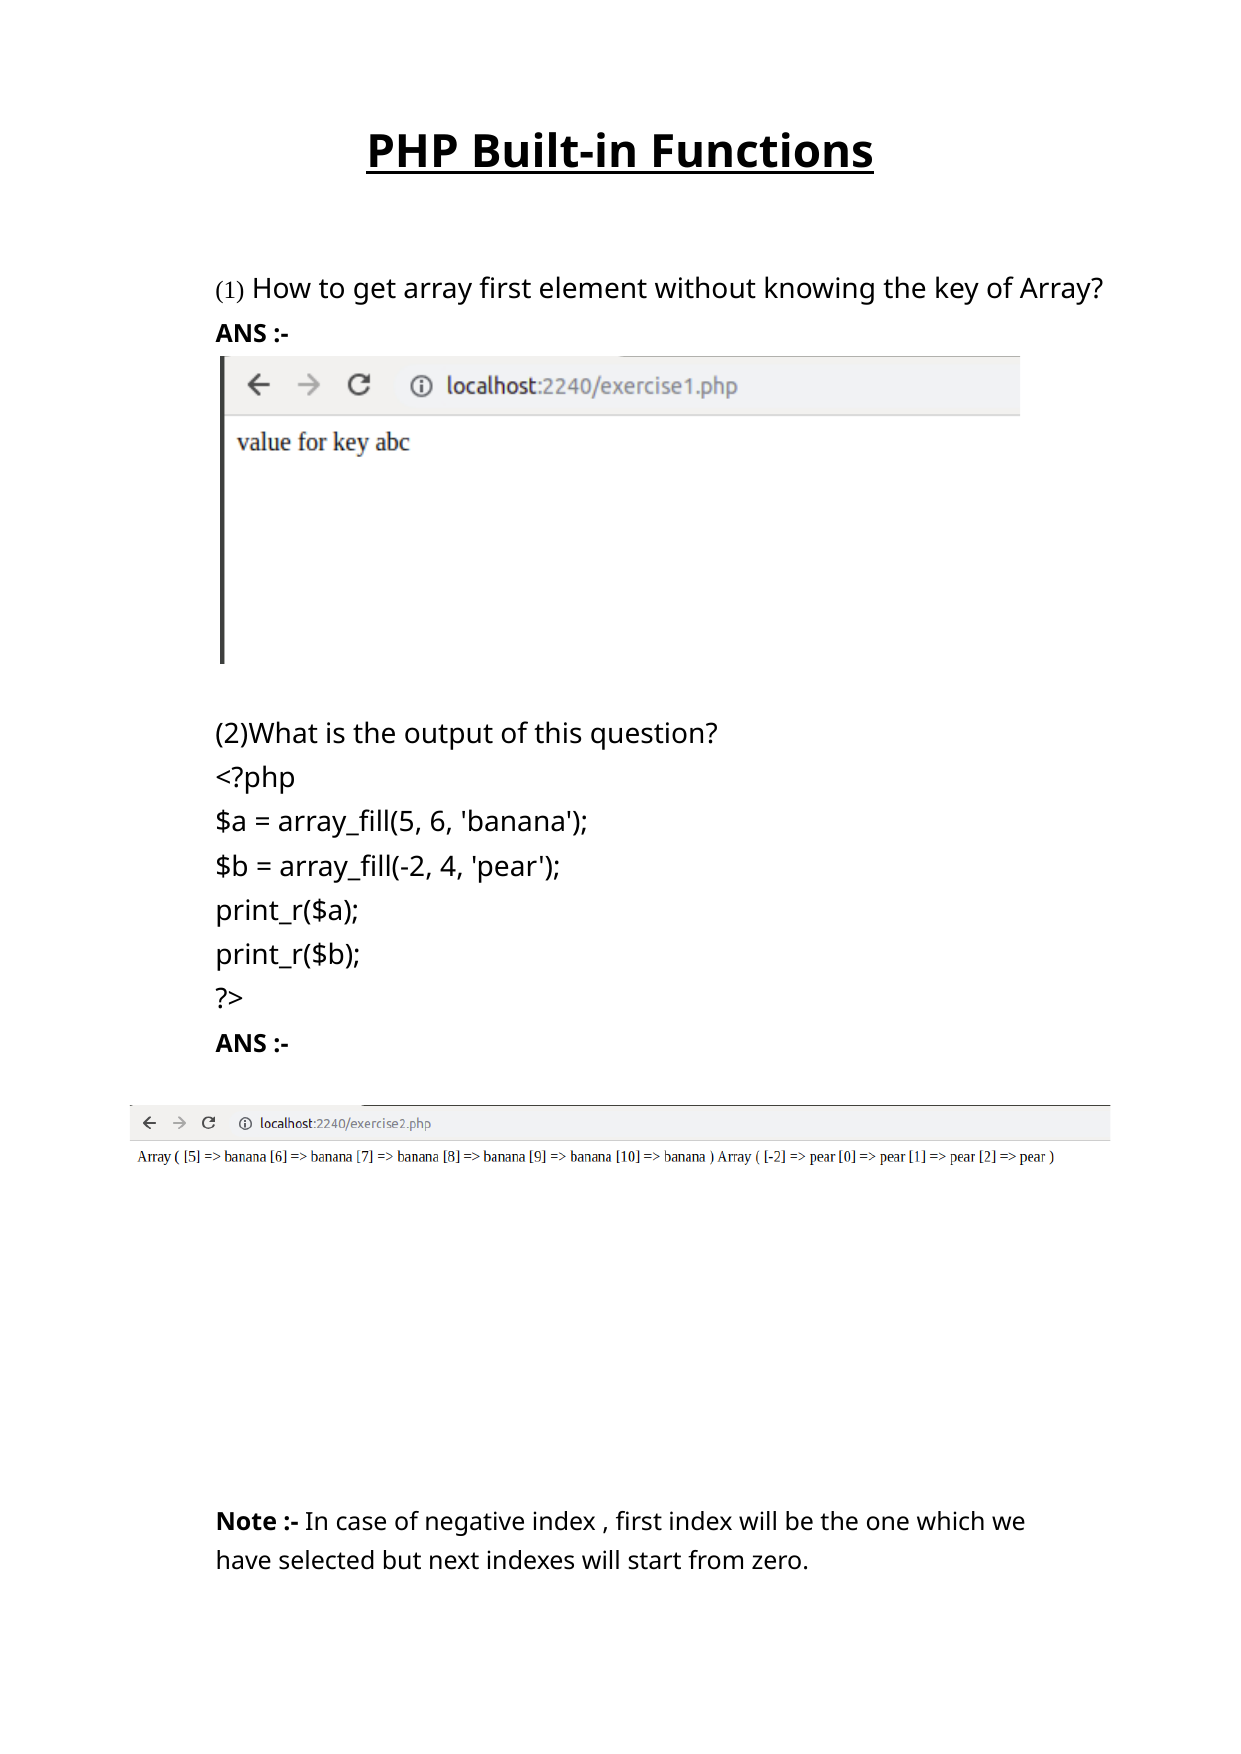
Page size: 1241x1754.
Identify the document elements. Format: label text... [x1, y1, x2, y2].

list How to get array first element without knowing the key of Array? [142, 268, 1122, 306]
text PHP Built-in Functions [118, 118, 1122, 181]
picture [129, 1105, 1111, 1342]
text Note :- In case of negative index , first index will be the one which we have selected but next indexes will start from zero. [142, 1504, 1122, 1577]
text ANS :- [142, 1022, 1122, 1060]
picture [220, 356, 1020, 664]
list What is the output of this question? <?php $a = array_fill(5, 6, 'banana'); $b = array_fill(-2, 4, 'pear'); print_r($a); print_r($b); ?> [142, 714, 1122, 1016]
text ANS :- [142, 312, 1122, 350]
